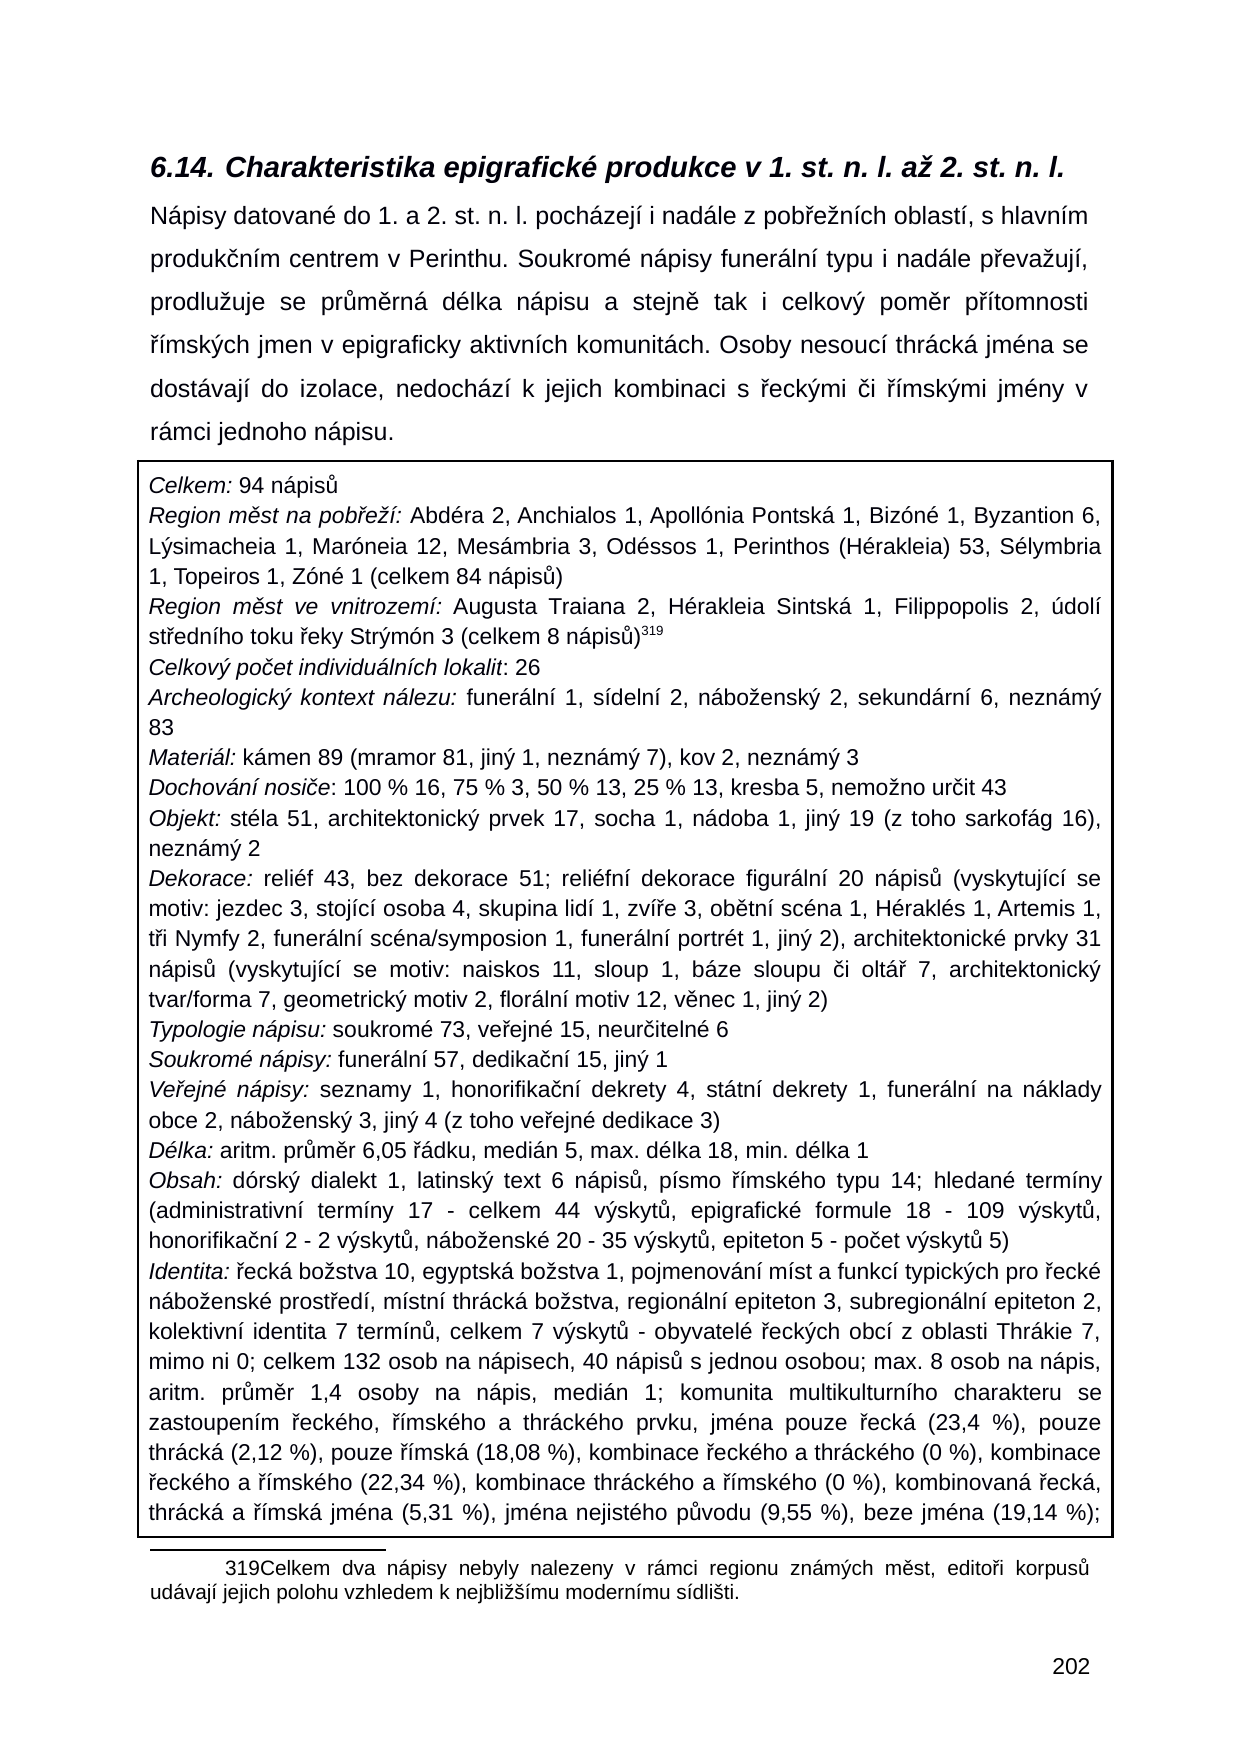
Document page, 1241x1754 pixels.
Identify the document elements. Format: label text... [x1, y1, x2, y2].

text Nápisy datované do 1. a 2. st. n. l. pocházejí i nadále z pobřežních oblastí, s hlavním produkčním centrem v Perinthu. Soukromé nápisy funerální typu i nadále převažují, prodlužuje se průměrná délka nápisu a stejně tak i celkový poměr přítomnosti římských jmen v epigraficky aktivních komunitách. Osoby nesoucí thrácká jména se dostávají do izolace, nedochází k jejich kombinaci s řeckými či římskými jmény v rámci jednoho nápisu. [150, 201, 1090, 445]
table_header Celkem: 94 nápisů Region měst na pobřeží: Abdéra 2, Anchialos 1, Apollónia Pontská 1, Bizóné 1, Byzantion 6, Lýsimacheia 1, Maróneia 12, Mesámbria 3, Odéssos 1, Perinthos (Hérakleia) 53, Sélymbria 1, Topeiros 1, Zóné 1 (celkem 84 nápisů) Region měst ve vnitrozemí: Augusta Traiana 2, Hérakleia Sintská 1, Filippopolis 2, údolí středního toku řeky Strýmón 3 (celkem 8 nápisů) Celkový počet individuálních lokalit: 26 Archeologický kontext nálezu: funerální 1, sídelní 2, náboženský 2, sekundární 6, neznámý 83 Materiál: kámen 89 (mramor 81, jiný 1, neznámý 7), kov 2, neznámý 3 Dochování nosiče: 100 % 16, 75 % 3, 50 % 13, 25 % 13, kresba 5, nemožno určit 43 Objekt: stéla 51, architektonický prvek 17, socha 1, nádoba 1, jiný 19 (z toho sarkofág 16), neznámý 2 Dekorace: reliéf 43, bez dekorace 51; reliéfní dekorace figurální 20 nápisů (vyskytující se motiv: jezdec 3, stojící osoba 4, skupina lidí 1, zvíře 3, obětní scéna 1, Héraklés 1, Artemis 1, tři Nymfy 2, funerální scéna/symposion 1, funerální portrét 1, jiný 2), architektonické prvky 31 nápisů (vyskytující se motiv: naiskos 11, sloup 1, báze sloupu či oltář 7, architektonický tvar/forma 7, geometrický motiv 2, florální motiv 12, věnec 1, jiný 2) Typologie nápisu: soukromé 73, veřejné 15, neurčitelné 6 Soukromé nápisy: funerální 57, dedikační 15, jiný 1 Veřejné nápisy: seznamy 1, honorifikační dekrety 4, státní dekrety 1, funerální na náklady obce 2, náboženský 3, jiný 4 (z toho veřejné dedikace 3) Délka: aritm. průměr 6,05 řádku, medián 5, max. délka 18, min. délka 1 Obsah: dórský dialekt 1, latinský text 6 nápisů, písmo římského typu 14; hledané termíny (administrativní termíny 17 - celkem 44 výskytů, epigrafické formule 18 - 109 výskytů, honorifikační 2 - 2 výskytů, náboženské 20 - 35 výskytů, epiteton 5 - počet výskytů 5) Identita: řecká božstva 10, egyptská božstva 1, pojmenování míst a funkcí typických pro řecké náboženské prostředí, místní thrácká božstva, regionální epiteton 3, subregionální epiteton 2, kolektivní identita 7 termínů, celkem 7 výskytů - obyvatelé řeckých obcí z oblasti Thrákie 7, mimo ni 0; celkem 132 osob na nápisech, 40 nápisů s jednou osobou; max. 8 osob na nápis, aritm. průměr 1,4 osoby na nápis, medián 1; komunita multikulturního charakteru se zastoupením řeckého, římského a thráckého prvku, jména pouze řecká (23,4 %), pouze thrácká (2,12 %), pouze římská (18,08 %), kombinace řeckého a thráckého (0 %), kombinace řeckého a římského (22,34 %), kombinace thráckého a římského (0 %), kombinovaná řecká, thrácká a římská jména (5,31 %), jména nejistého původu (9,55 %), beze jména (19,14 %); [139, 462, 1111, 1536]
list Charakteristika epigrafické produkce v 1. st. n. l. až 2. st. n. l. [150, 150, 1090, 183]
